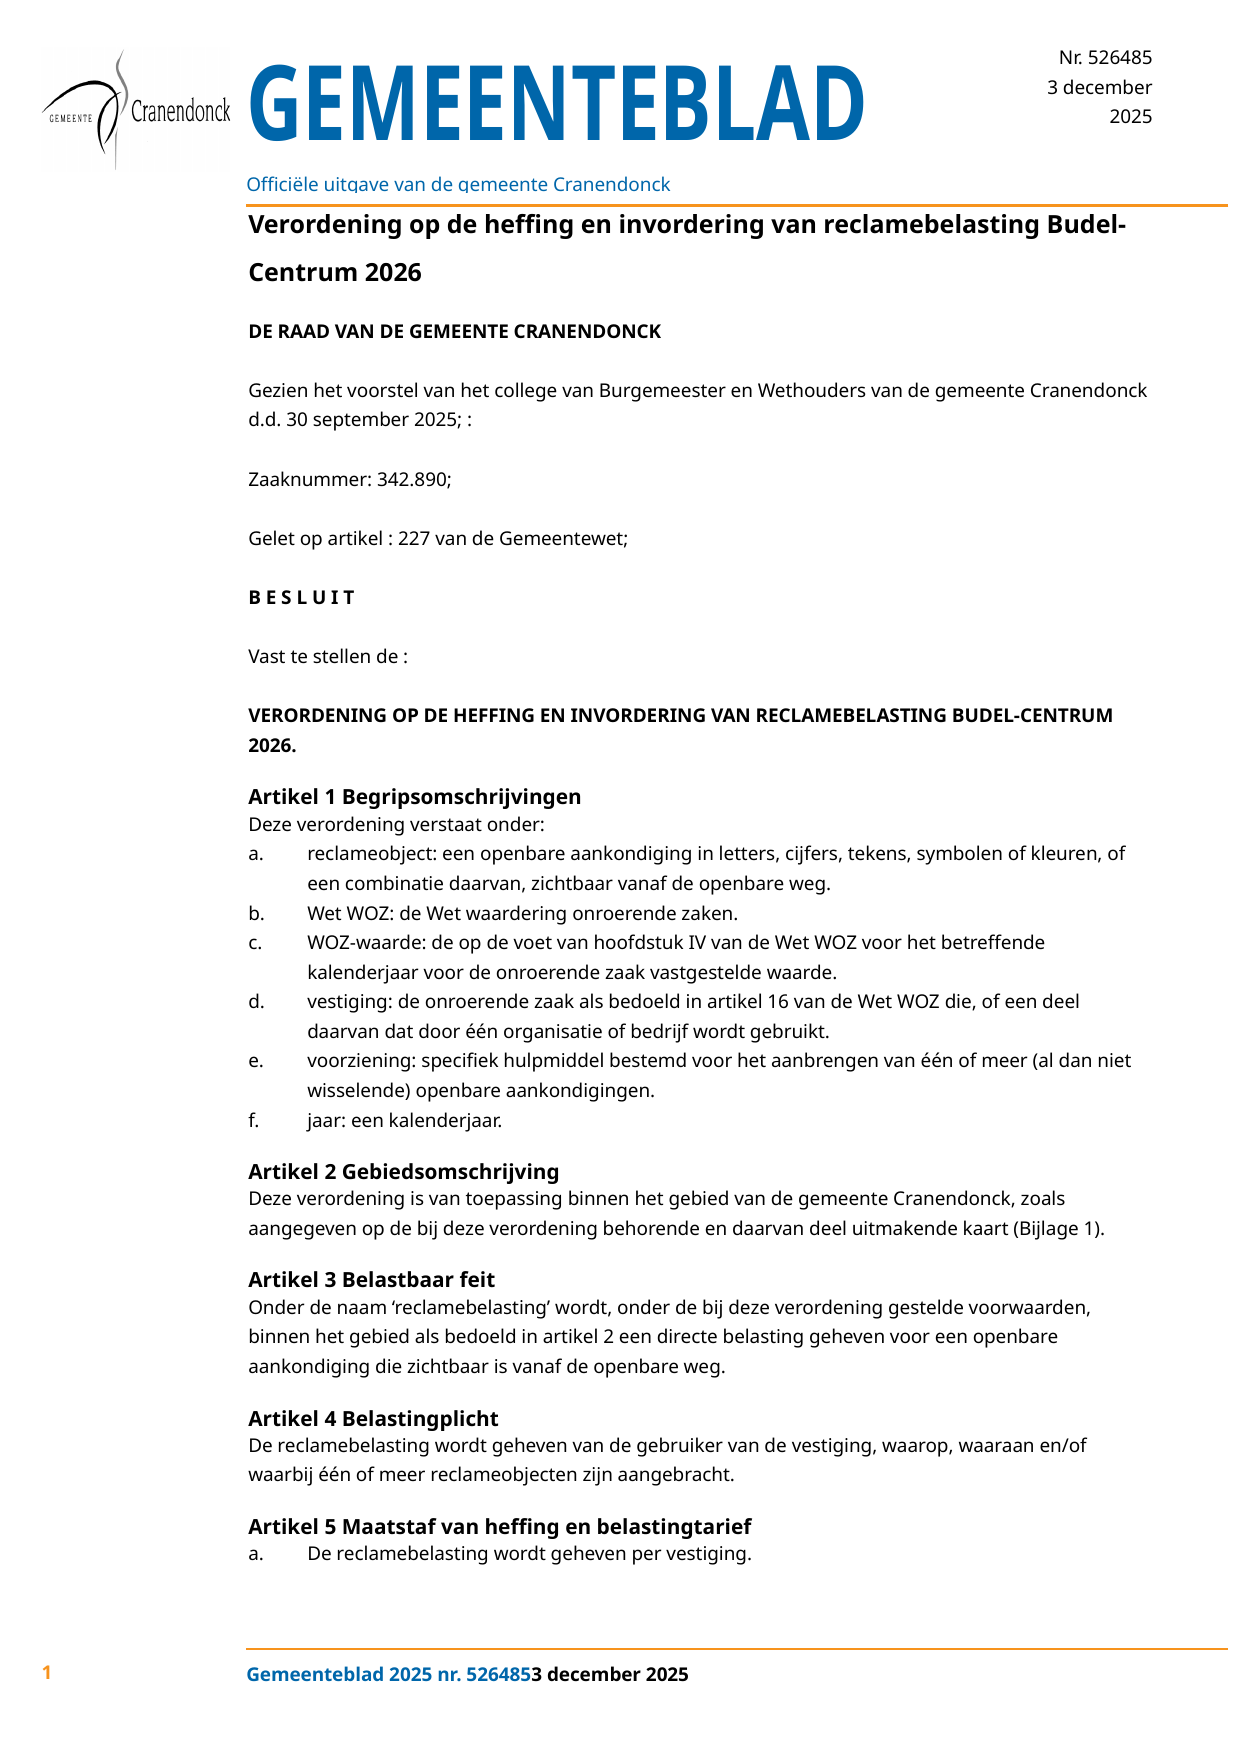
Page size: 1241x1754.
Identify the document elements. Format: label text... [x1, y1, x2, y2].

text Verordening op de heffing en invordering van reclamebelasting Budel-Centrum 2026 [248, 207, 1152, 288]
list vestiging: de onroerende zaak als bedoeld in artikel 16 van de Wet WOZ die, of een deel daarvan dat door één organisatie of bedrijf wordt gebruikt. [248, 988, 1152, 1044]
list De reclamebelasting wordt geheven per vestiging. [248, 1541, 1152, 1566]
text Gelet op artikel : 227 van de Gemeentewet; [248, 525, 1152, 551]
text Artikel 3 Belastbaar feit [248, 1266, 1152, 1294]
text Onder de naam ‘reclamebelasting’ wordt, onder de bij deze verordening gestelde voorwaarden, binnen het gebied als bedoeld in artikel 2 een directe belasting geheven voor een openbare aankondiging die zichtbaar is vanaf de openbare weg. [248, 1294, 1152, 1379]
picture [41, 47, 231, 172]
text VERORDENING OP DE HEFFING EN INVORDERING VAN RECLAMEBELASTING BUDEL-CENTRUM 2026. [248, 702, 1152, 758]
text Deze verordening is van toepassing binnen het gebied van de gemeente Cranendonck, zoals aangegeven op de bij deze verordening behorende en daarvan deel uitmakende kaart (Bijlage 1). [248, 1186, 1152, 1241]
list WOZ-waarde: de op de voet van hoofdstuk IV van de Wet WOZ voor het betreffende kalenderjaar voor de onroerende zaak vastgestelde waarde. [248, 929, 1152, 984]
list Wet WOZ: de Wet waardering onroerende zaken. [248, 900, 1152, 925]
text DE RAAD VAN DE GEMEENTE CRANENDONCK [248, 318, 1152, 344]
text De reclamebelasting wordt geheven van de gebruiker van de vestiging, waarop, waaraan en/of waarbij één of meer reclameobjecten zijn aangebracht. [248, 1432, 1152, 1487]
text Artikel 5 Maatstaf van heffing en belastingtarief [248, 1512, 1152, 1541]
text Artikel 1 Begripsomschrijvingen [248, 782, 1152, 811]
text Gezien het voorstel van het college van Burgemeester en Wethouders van de gemeente Cranendonck d.d. 30 september 2025; : [248, 377, 1152, 432]
list voorziening: specifiek hulpmiddel bestemd voor het aanbrengen van één of meer (al dan niet wisselende) openbare aankondigingen. [248, 1048, 1152, 1103]
text B E S L U I T [248, 584, 1152, 610]
list reclameobject: een openbare aankondiging in letters, cijfers, tekens, symbolen of kleuren, of een combinatie daarvan, zichtbaar vanaf de openbare weg. [248, 841, 1152, 896]
text Artikel 2 Gebiedsomschrijving [248, 1157, 1152, 1186]
list jaar: een kalenderjaar. [248, 1107, 1152, 1132]
text Vast te stellen de : [248, 643, 1152, 669]
text Zaaknummer: 342.890; [248, 466, 1152, 492]
text Deze verordening verstaat onder: [248, 811, 1152, 837]
text Artikel 4 Belastingplicht [248, 1404, 1152, 1432]
